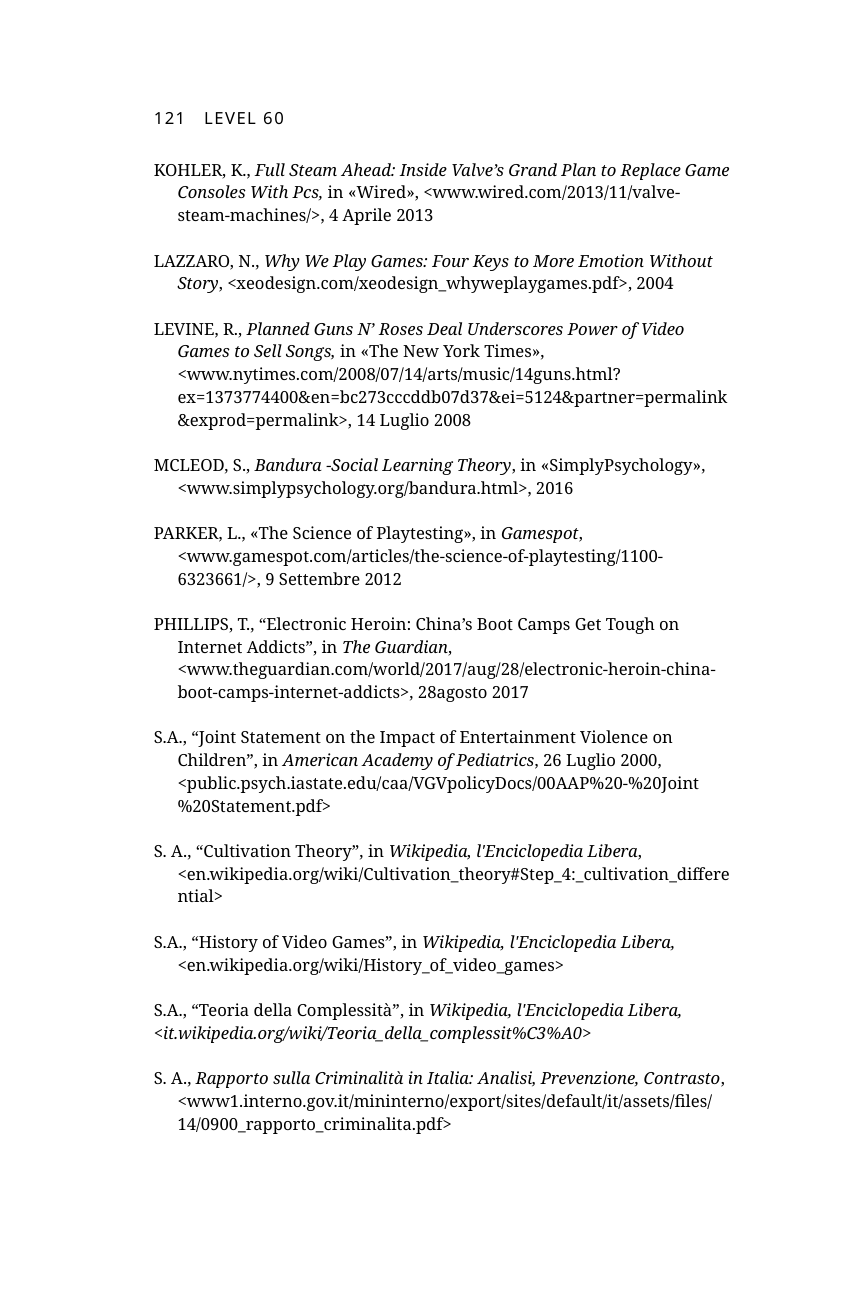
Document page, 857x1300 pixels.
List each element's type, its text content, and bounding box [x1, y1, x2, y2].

text S.A., “Teoria della Complessità”, in Wikipedia, l'Enciclopedia Libera, <it.wikipedia.org/wiki/Teoria_della_complessit%C3%A0> [153, 999, 732, 1044]
text LAZZARO, N., Why We Play Games: Four Keys to More Emotion Without Story, <xeodesign.com/xeodesign_whyweplaygames.pdf>, 2004 [153, 249, 732, 295]
text LEVINE, R., Planned Guns N’ Roses Deal Underscores Power of Video Games to Sell Songs, in «The New York Times», <www.nytimes.com/2008/07/14/arts/music/14guns.html?ex=1373774400&en=bc273cccddb07d37&ei=5124&partner=permalink&exprod=permalink>, 14 Luglio 2008 [153, 317, 732, 431]
text S.A., “History of Video Games”, in Wikipedia, l'Enciclopedia Libera, <en.wikipedia.org/wiki/History_of_video_games> [153, 931, 732, 976]
text S.A., “Joint Statement on the Impact of Entertainment Violence on Children”, in American Academy of Pediatrics, 26 Luglio 2000, <public.psych.iastate.edu/caa/VGVpolicyDocs/00AAP%20-%20Joint%20Statement.pdf> [153, 726, 732, 817]
text S. A., “Cultivation Theory”, in Wikipedia, l'Enciclopedia Libera, <en.wikipedia.org/wiki/Cultivation_theory#Step_4:_cultivation_differential> [153, 840, 732, 908]
text KOHLER, K., Full Steam Ahead: Inside Valve’s Grand Plan to Replace Game Consoles With Pcs, in «Wired», <www.wired.com/2013/11/valve-steam-machines/>, 4 Aprile 2013 [153, 158, 732, 227]
text PHILLIPS, T., “Electronic Heroin: China’s Boot Camps Get Tough on Internet Addicts”, in The Guardian, <www.theguardian.com/world/2017/aug/28/electronic-heroin-china-boot-camps-internet-addicts>, 28agosto 2017 [153, 613, 732, 703]
text MCLEOD, S., Bandura -Social Learning Theory, in «SimplyPsychology», <www.simplypsychology.org/bandura.html>, 2016 [153, 454, 732, 499]
text S. A., Rapporto sulla Criminalità in Italia: Analisi, Prevenzione, Contrasto, <www1.interno.gov.it/mininterno/export/sites/default/it/assets/files/14/0900_rapporto_criminalita.pdf> [153, 1067, 732, 1135]
text PARKER, L., «The Science of Playtesting», in Gamespot, <www.gamespot.com/articles/the-science-of-playtesting/1100-6323661/>, 9 Settembre 2012 [153, 522, 732, 590]
